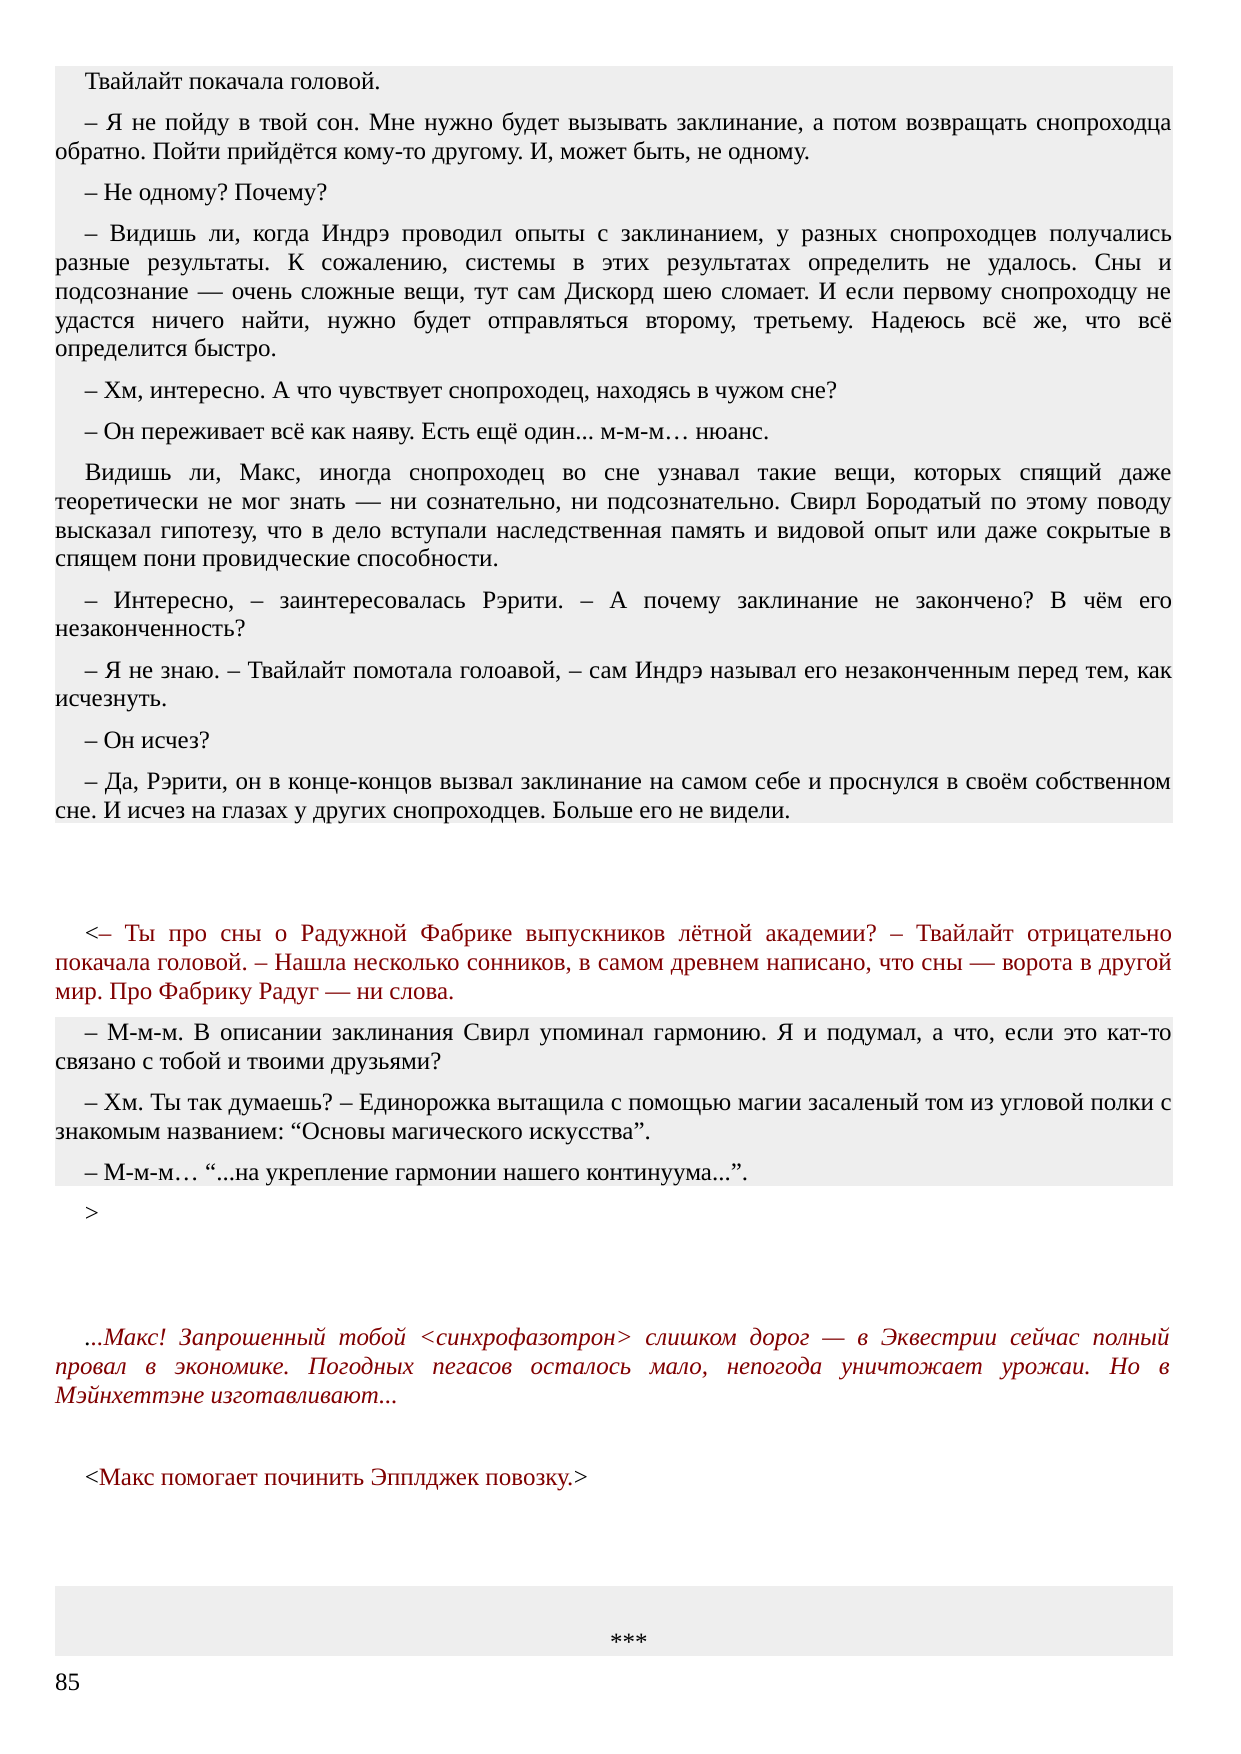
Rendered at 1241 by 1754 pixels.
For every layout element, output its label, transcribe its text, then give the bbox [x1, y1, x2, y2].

text Видишь ли, Макс, иногда снопроходец во сне узнавал такие вещи, которых спящий даже теоретически не мог знать — ни сознательно, ни подсознательно. Свирл Бородатый по этому поводу высказал гипотезу, что в дело вступали наследственная память и видовой опыт или даже сокрытые в спящем пони провидческие способности. [55, 457, 1173, 572]
text – Я не знаю. – Твайлайт помотала голоавой, – сам Индрэ называл его незаконченным перед тем, как исчезнуть. [55, 655, 1173, 712]
text – Он переживает всё как наяву. Есть ещё один... м-м-м… нюанс. [55, 416, 1173, 445]
text – Да, Рэрити, он в конце-концов вызвал заклинание на самом себе и проснулся в своём собственном сне. И исчез на глазах у других снопроходцев. Больше его не видели. [55, 766, 1173, 823]
text <Макс помогает починить Эпплджек повозку.> [55, 1462, 1173, 1491]
text – Не одному? Почему? [55, 177, 1173, 206]
text – Видишь ли, когда Индрэ проводил опыты с заклинанием, у разных снопроходцев получались разные результаты. К сожалению, системы в этих результатах определить не удалось. Сны и подсознание — очень сложные вещи, тут сам Дискорд шею сломает. И если первому снопроходцу не удастся ничего найти, нужно будет отправляться второму, третьему. Надеюсь всё же, что всё определится быстро. [55, 218, 1173, 362]
text Твайлайт покачала головой. [55, 66, 1173, 95]
text – Хм. Ты так думаешь? – Единорожка вытащила с помощью магии засаленый том из угловой полки с знакомым названием: “Основы магического искусства”. [55, 1087, 1173, 1145]
text – М-м-м. В описании заклинания Свирл упоминал гармонию. Я и подумал, а что, если это кат-то связано с тобой и твоими друзьями? [55, 1017, 1173, 1075]
text *** [55, 1627, 1173, 1656]
text – Я не пойду в твой сон. Мне нужно будет вызывать заклинание, а потом возвращать снопроходца обратно. Пойти прийдётся кому-то другому. И, может быть, не одному. [55, 107, 1173, 165]
text <– Ты про сны о Радужной Фабрике выпускников лётной академии? – Твайлайт отрицательно покачала головой. – Нашла несколько сонников, в самом древнем написано, что сны — ворота в другой мир. Про Фабрику Радуг — ни слова. [55, 918, 1173, 1005]
text – М-м-м… “...на укрепление гармонии нашего континуума...”. [55, 1157, 1173, 1186]
text ...Макс! Запрошенный тобой <синхрофазотрон> слишком дорог — в Эквестрии сейчас полный провал в экономике. Погодных пегасов осталось мало, непогода уничтожает урожаи. Но в Мэйнхеттэне изготавливают... [55, 1322, 1173, 1408]
text – Интересно, – заинтересовалась Рэрити. – А почему заклинание не закончено? В чём его незаконченность? [55, 585, 1173, 642]
text > [55, 1198, 1173, 1227]
text – Хм, интересно. А что чувствует снопроходец, находясь в чужом сне? [55, 375, 1173, 403]
text – Он исчез? [55, 725, 1173, 753]
